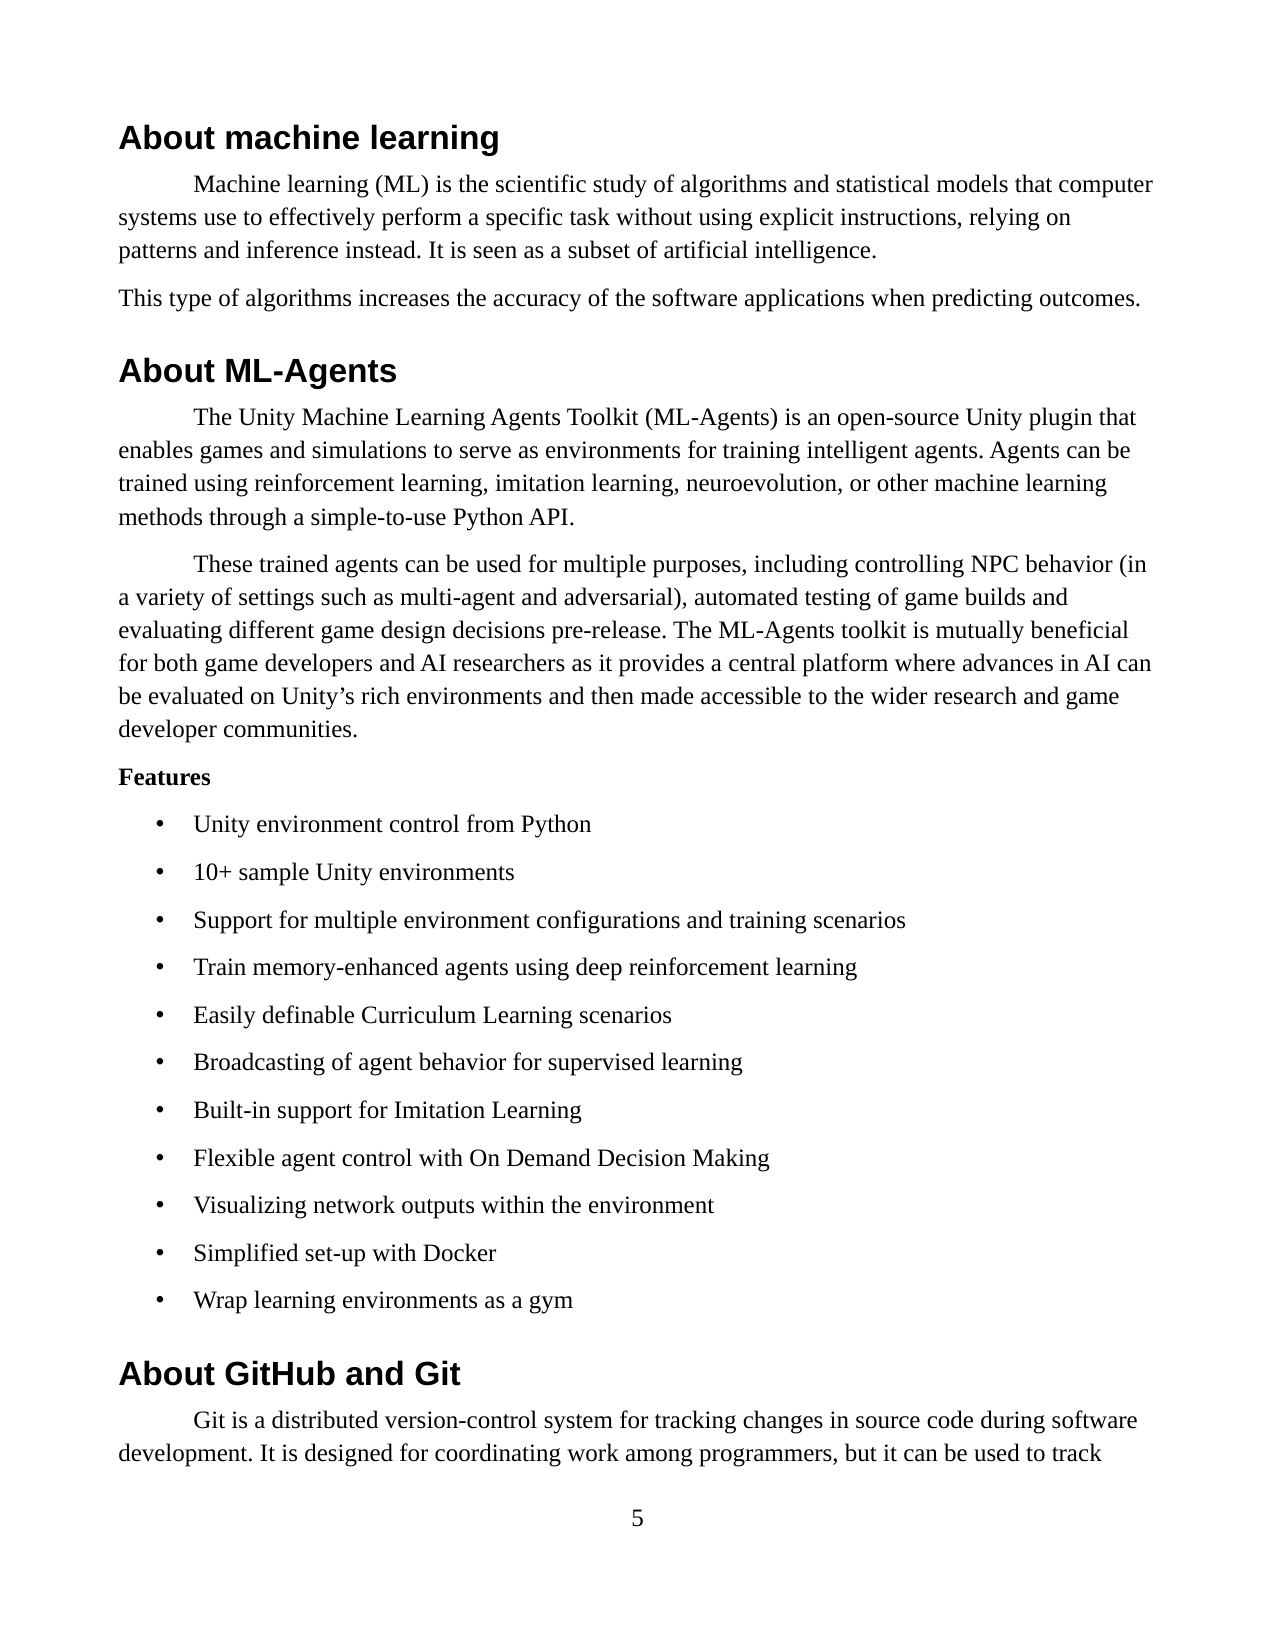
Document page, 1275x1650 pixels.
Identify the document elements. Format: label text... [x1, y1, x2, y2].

list Visualizing network outputs within the environment [156, 1190, 1157, 1219]
text Machine learning (ML) is the scientific study of algorithms and statistical models that computer systems use to effectively perform a specific task without using explicit instructions, relying on patterns and inference instead. It is seen as a subset of artificial intelligence. [118, 169, 1157, 264]
text These trained agents can be used for multiple purposes, including controlling NPC behavior (in a variety of settings such as multi-agent and adversarial), automated testing of game builds and evaluating different game design decisions pre-release. The ML-Agents toolkit is mutually beneficial for both game developers and AI researchers as it provides a central platform where advances in AI can be evaluated on Unity’s rich environments and then made accessible to the wider research and game developer communities. [118, 549, 1157, 743]
text Git is a distributed version-control system for tracking changes in source code during software development. It is designed for coordinating work among programmers, but it can be used to track [118, 1405, 1157, 1467]
list Broadcasting of agent behavior for supervised learning [156, 1047, 1157, 1076]
list 10+ sample Unity environments [156, 857, 1157, 886]
text Features [118, 762, 1157, 791]
list Support for multiple environment configurations and training scenarios [156, 905, 1157, 933]
list Flexible agent control with On Demand Decision Making [156, 1143, 1157, 1171]
list Train memory-enhanced agents using deep reinforcement learning [156, 952, 1157, 981]
subtitle About ML-Agents [118, 351, 1157, 390]
list Wrap learning environments as a gym [156, 1286, 1157, 1314]
list Built-in support for Imitation Learning [156, 1095, 1157, 1124]
text This type of algorithms increases the accuracy of the software applications when predicting outcomes. [118, 283, 1157, 312]
list Easily definable Curriculum Learning scenarios [156, 1000, 1157, 1029]
list Unity environment control from Python [156, 809, 1157, 838]
subtitle About GitHub and Git [118, 1354, 1157, 1393]
text The Unity Machine Learning Agents Toolkit (ML-Agents) is an open-source Unity plugin that enables games and simulations to serve as environments for training intelligent agents. Agents can be trained using reinforcement learning, imitation learning, neuroevolution, or other machine learning methods through a simple-to-use Python API. [118, 402, 1157, 530]
subtitle About machine learning [118, 118, 1157, 157]
list Simplified set-up with Docker [156, 1238, 1157, 1267]
